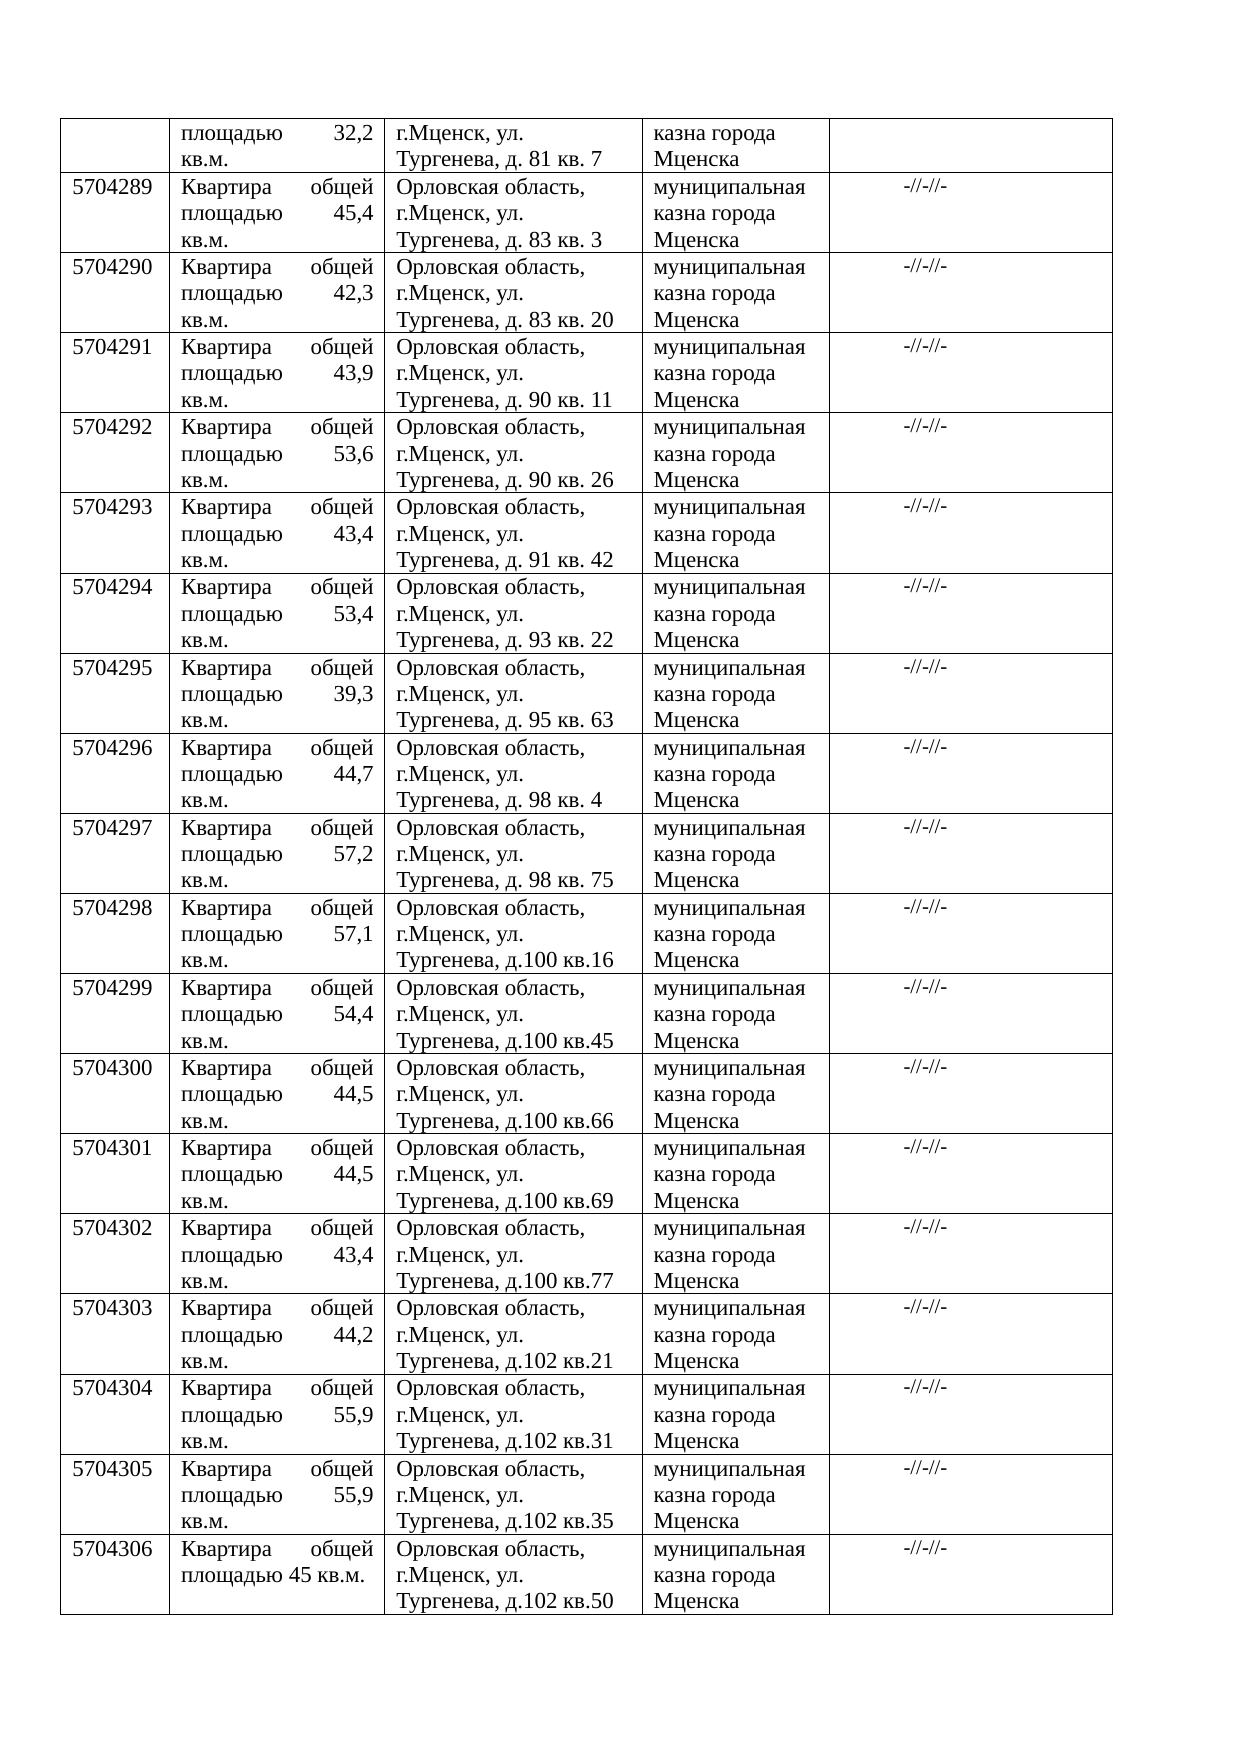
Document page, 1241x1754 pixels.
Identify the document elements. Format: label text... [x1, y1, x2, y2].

table_cell муниципальная казна города Мценска [643, 1455, 829, 1534]
table_cell 5704300 [61, 1054, 169, 1133]
table_cell Квартира общей площадью 43,9 кв.м. [170, 333, 384, 412]
table_cell 5704293 [61, 493, 169, 572]
table_cell 5704301 [61, 1134, 169, 1213]
table_cell г.Мценск, ул. Тургенева, д. 81 кв. 7 [385, 119, 642, 172]
table_cell Орловская область, г.Мценск, ул. Тургенева, д.102 кв.21 [385, 1294, 642, 1373]
table_cell площадью 32,2 кв.м. [170, 119, 384, 172]
table_cell -//-//- [830, 1375, 1112, 1453]
table_cell муниципальная казна города Мценска [643, 1294, 829, 1373]
table_cell муниципальная казна города Мценска [643, 814, 829, 893]
table_cell Орловская область, г.Мценск, ул. Тургенева, д.102 кв.35 [385, 1455, 642, 1534]
table_cell Орловская область, г.Мценск, ул. Тургенева, д.100 кв.16 [385, 894, 642, 973]
table_cell Орловская область, г.Мценск, ул. Тургенева, д. 95 кв. 63 [385, 654, 642, 733]
table_cell 5704291 [61, 333, 169, 412]
table_cell -//-//- [830, 894, 1112, 973]
table_cell Квартира общей площадью 43,4 кв.м. [170, 1214, 384, 1293]
table_cell Орловская область, г.Мценск, ул. Тургенева, д.102 кв.31 [385, 1375, 642, 1453]
table_cell Квартира общей площадью 45 кв.м. [170, 1535, 384, 1614]
table_cell муниципальная казна города Мценска [643, 173, 829, 252]
table_cell Орловская область, г.Мценск, ул. Тургенева, д.100 кв.45 [385, 974, 642, 1053]
table_cell -//-//- [830, 1134, 1112, 1213]
table_cell муниципальная казна города Мценска [643, 253, 829, 332]
table_cell Орловская область, г.Мценск, ул. Тургенева, д.100 кв.77 [385, 1214, 642, 1293]
table_cell муниципальная казна города Мценска [643, 1375, 829, 1453]
table_cell -//-//- [830, 1535, 1112, 1614]
table_cell Орловская область, г.Мценск, ул. Тургенева, д. 90 кв. 11 [385, 333, 642, 412]
table_cell Орловская область, г.Мценск, ул. Тургенева, д. 83 кв. 20 [385, 253, 642, 332]
table_cell Квартира общей площадью 44,7 кв.м. [170, 734, 384, 813]
table_cell -//-//- [830, 734, 1112, 813]
table_cell 5704299 [61, 974, 169, 1053]
table_cell [830, 119, 1112, 172]
table_cell Орловская область, г.Мценск, ул. Тургенева, д. 91 кв. 42 [385, 493, 642, 572]
table_cell -//-//- [830, 1294, 1112, 1373]
table_cell муниципальная казна города Мценска [643, 574, 829, 652]
table_cell -//-//- [830, 1214, 1112, 1293]
table_cell Квартира общей площадью 44,2 кв.м. [170, 1294, 384, 1373]
table_cell муниципальная казна города Мценска [643, 493, 829, 572]
table_cell Квартира общей площадью 42,3 кв.м. [170, 253, 384, 332]
table_cell 5704295 [61, 654, 169, 733]
table_cell 5704306 [61, 1535, 169, 1614]
table_cell -//-//- [830, 1455, 1112, 1534]
table_cell -//-//- [830, 173, 1112, 252]
table_cell Квартира общей площадью 54,4 кв.м. [170, 974, 384, 1053]
table_cell муниципальная казна города Мценска [643, 654, 829, 733]
table_cell 5704297 [61, 814, 169, 893]
table_cell -//-//- [830, 654, 1112, 733]
table_cell муниципальная казна города Мценска [643, 1214, 829, 1293]
table_cell Квартира общей площадью 55,9 кв.м. [170, 1375, 384, 1453]
table_cell Квартира общей площадью 53,6 кв.м. [170, 413, 384, 492]
table_cell Квартира общей площадью 57,1 кв.м. [170, 894, 384, 973]
table_cell казна города Мценска [643, 119, 829, 172]
table_cell Орловская область, г.Мценск, ул. Тургенева, д. 90 кв. 26 [385, 413, 642, 492]
table_cell Квартира общей площадью 55,9 кв.м. [170, 1455, 384, 1534]
table_cell -//-//- [830, 413, 1112, 492]
table_cell Орловская область, г.Мценск, ул. Тургенева, д.100 кв.66 [385, 1054, 642, 1133]
table_cell муниципальная казна города Мценска [643, 1134, 829, 1213]
table_cell Орловская область, г.Мценск, ул. Тургенева, д. 98 кв. 4 [385, 734, 642, 813]
table_cell 5704305 [61, 1455, 169, 1534]
table_cell Квартира общей площадью 57,2 кв.м. [170, 814, 384, 893]
table_cell -//-//- [830, 1054, 1112, 1133]
table_cell -//-//- [830, 574, 1112, 652]
table_cell 5704292 [61, 413, 169, 492]
table_cell 5704294 [61, 574, 169, 652]
table_cell -//-//- [830, 253, 1112, 332]
table_cell муниципальная казна города Мценска [643, 333, 829, 412]
table_cell [61, 119, 169, 172]
table_cell Орловская область, г.Мценск, ул. Тургенева, д. 98 кв. 75 [385, 814, 642, 893]
table_cell Орловская область, г.Мценск, ул. Тургенева, д.102 кв.50 [385, 1535, 642, 1614]
table_cell 5704298 [61, 894, 169, 973]
table_cell 5704289 [61, 173, 169, 252]
table_cell муниципальная казна города Мценска [643, 1054, 829, 1133]
table_cell Квартира общей площадью 43,4 кв.м. [170, 493, 384, 572]
table_cell Квартира общей площадью 44,5 кв.м. [170, 1134, 384, 1213]
table_cell -//-//- [830, 974, 1112, 1053]
table_cell муниципальная казна города Мценска [643, 1535, 829, 1614]
table_cell муниципальная казна города Мценска [643, 413, 829, 492]
table_cell Орловская область, г.Мценск, ул. Тургенева, д. 83 кв. 3 [385, 173, 642, 252]
table_cell 5704304 [61, 1375, 169, 1453]
table_cell -//-//- [830, 333, 1112, 412]
table_cell Квартира общей площадью 44,5 кв.м. [170, 1054, 384, 1133]
table_cell Квартира общей площадью 45,4 кв.м. [170, 173, 384, 252]
table_cell Орловская область, г.Мценск, ул. Тургенева, д.100 кв.69 [385, 1134, 642, 1213]
table_cell 5704302 [61, 1214, 169, 1293]
table_cell муниципальная казна города Мценска [643, 894, 829, 973]
table_cell Квартира общей площадью 53,4 кв.м. [170, 574, 384, 652]
table_cell Квартира общей площадью 39,3 кв.м. [170, 654, 384, 733]
table_cell -//-//- [830, 814, 1112, 893]
table_cell 5704296 [61, 734, 169, 813]
table_cell муниципальная казна города Мценска [643, 734, 829, 813]
table_cell 5704290 [61, 253, 169, 332]
table_cell 5704303 [61, 1294, 169, 1373]
table_cell -//-//- [830, 493, 1112, 572]
table_cell муниципальная казна города Мценска [643, 974, 829, 1053]
table_cell Орловская область, г.Мценск, ул. Тургенева, д. 93 кв. 22 [385, 574, 642, 652]
